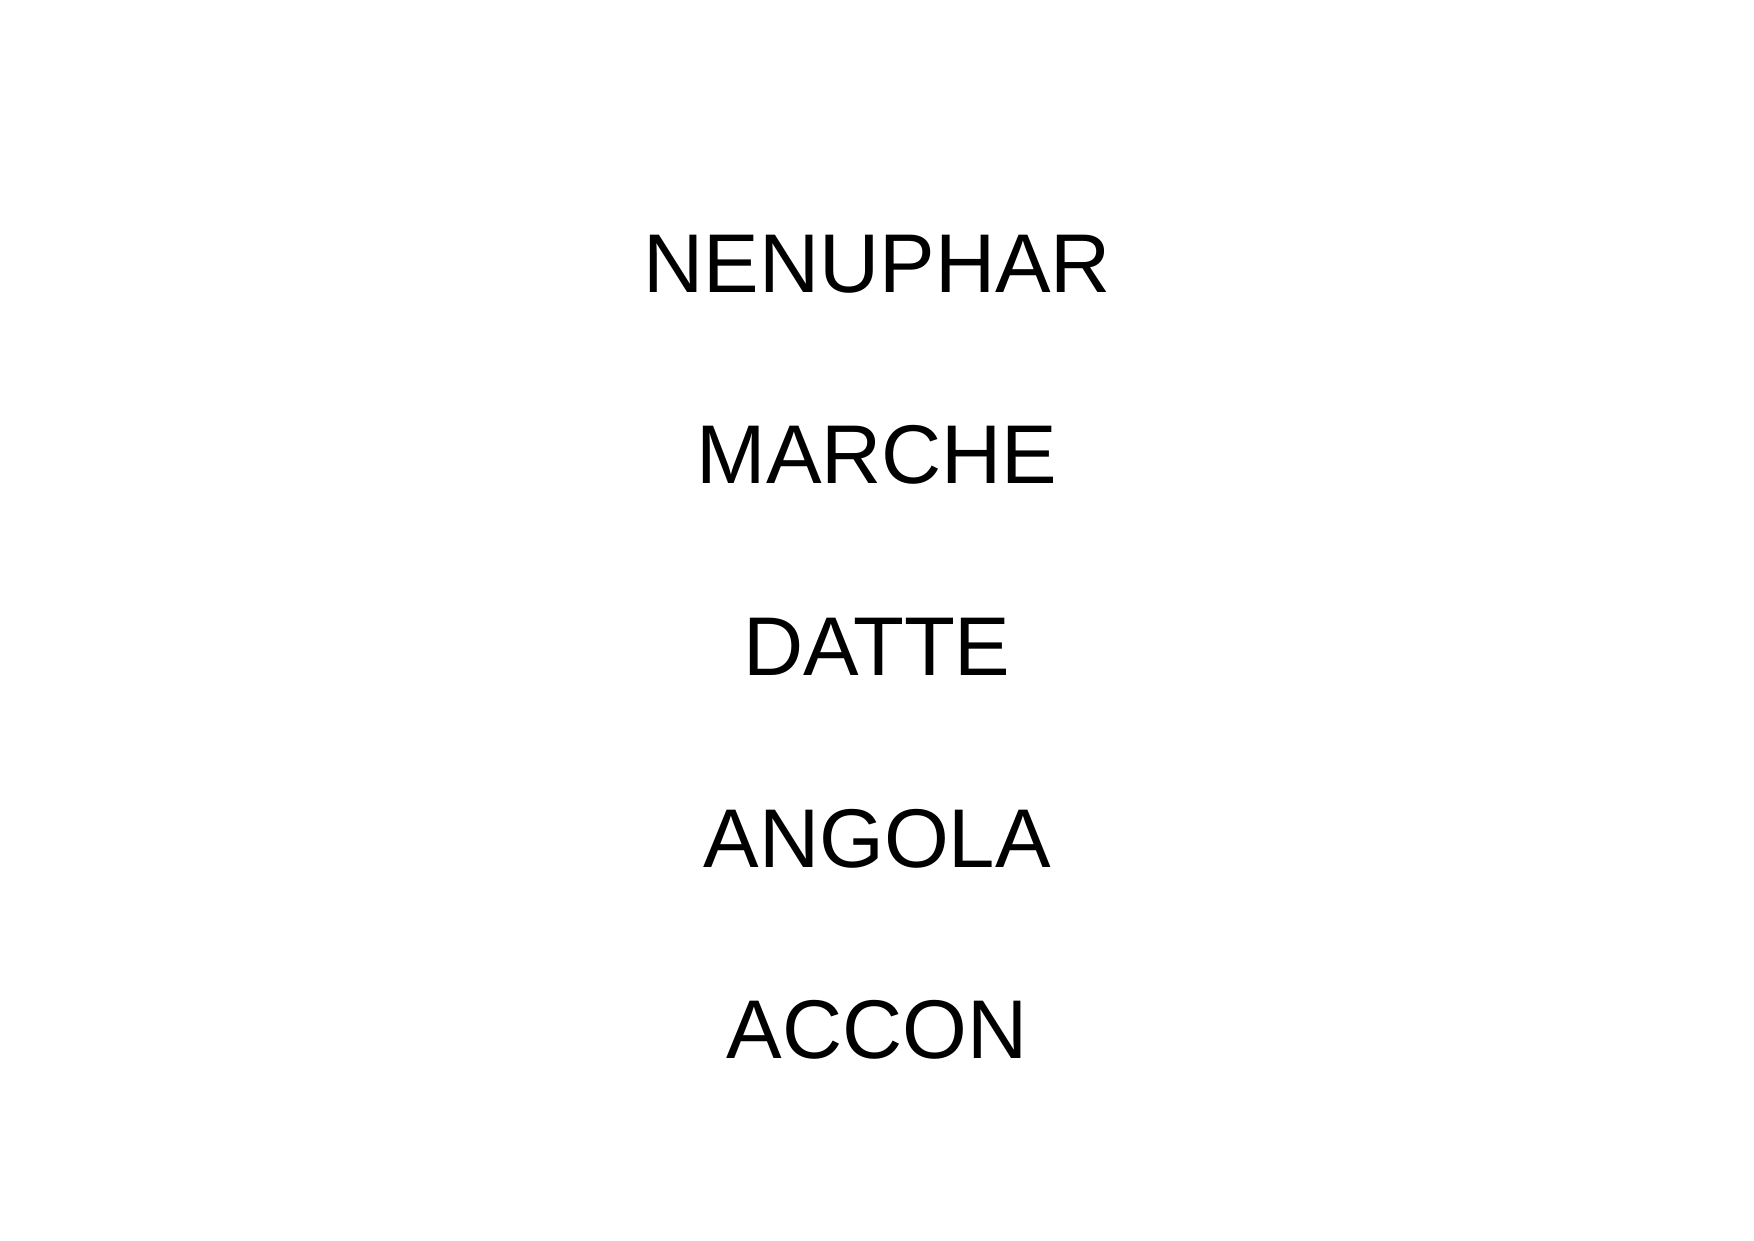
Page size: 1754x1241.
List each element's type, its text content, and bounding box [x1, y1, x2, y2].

text NENUPHAR [118, 214, 1636, 310]
text DATTE [118, 597, 1636, 693]
text ACCON [118, 981, 1636, 1076]
text ANGOLA [118, 789, 1636, 885]
text MARCHE [118, 406, 1636, 501]
